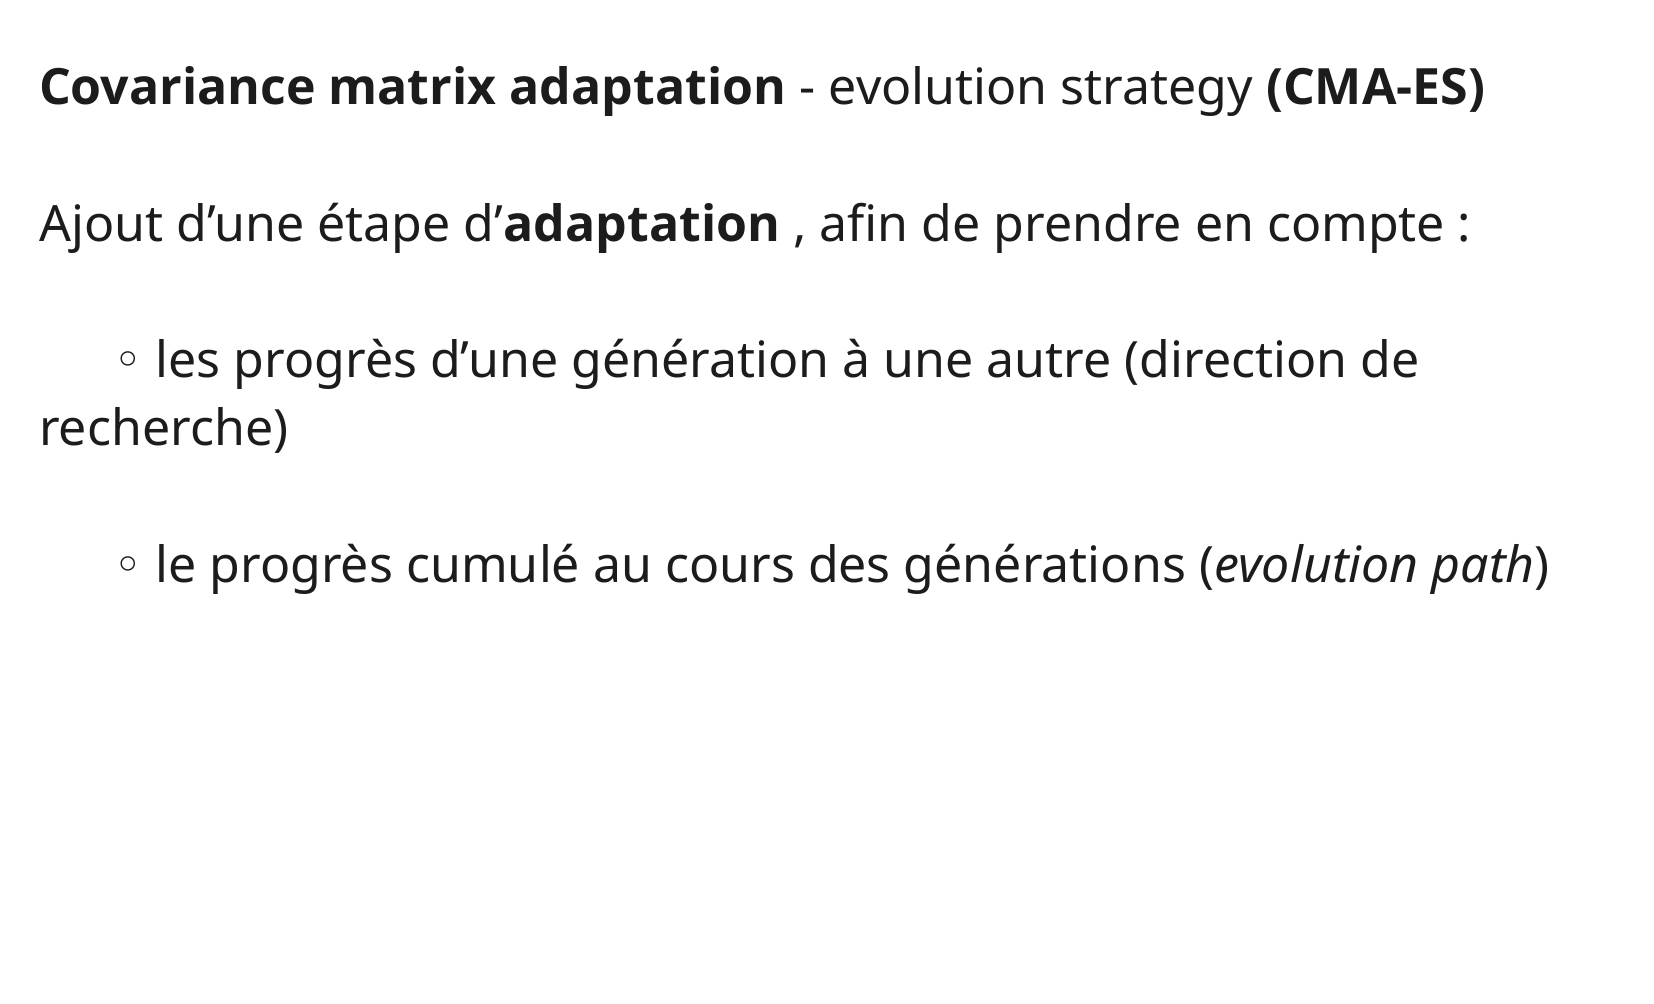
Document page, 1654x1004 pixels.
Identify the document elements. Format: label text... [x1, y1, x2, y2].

text_box Covariance matrix adaptation - evolution strategy (CMA-ES) Ajout d’une étape d’adaptation , afin de prendre en compte : ◦ les progrès d’une génération à une autre (direction de recherche) ◦ le progrès cumulé au cours des générations (evolution path) [39, 50, 1644, 968]
